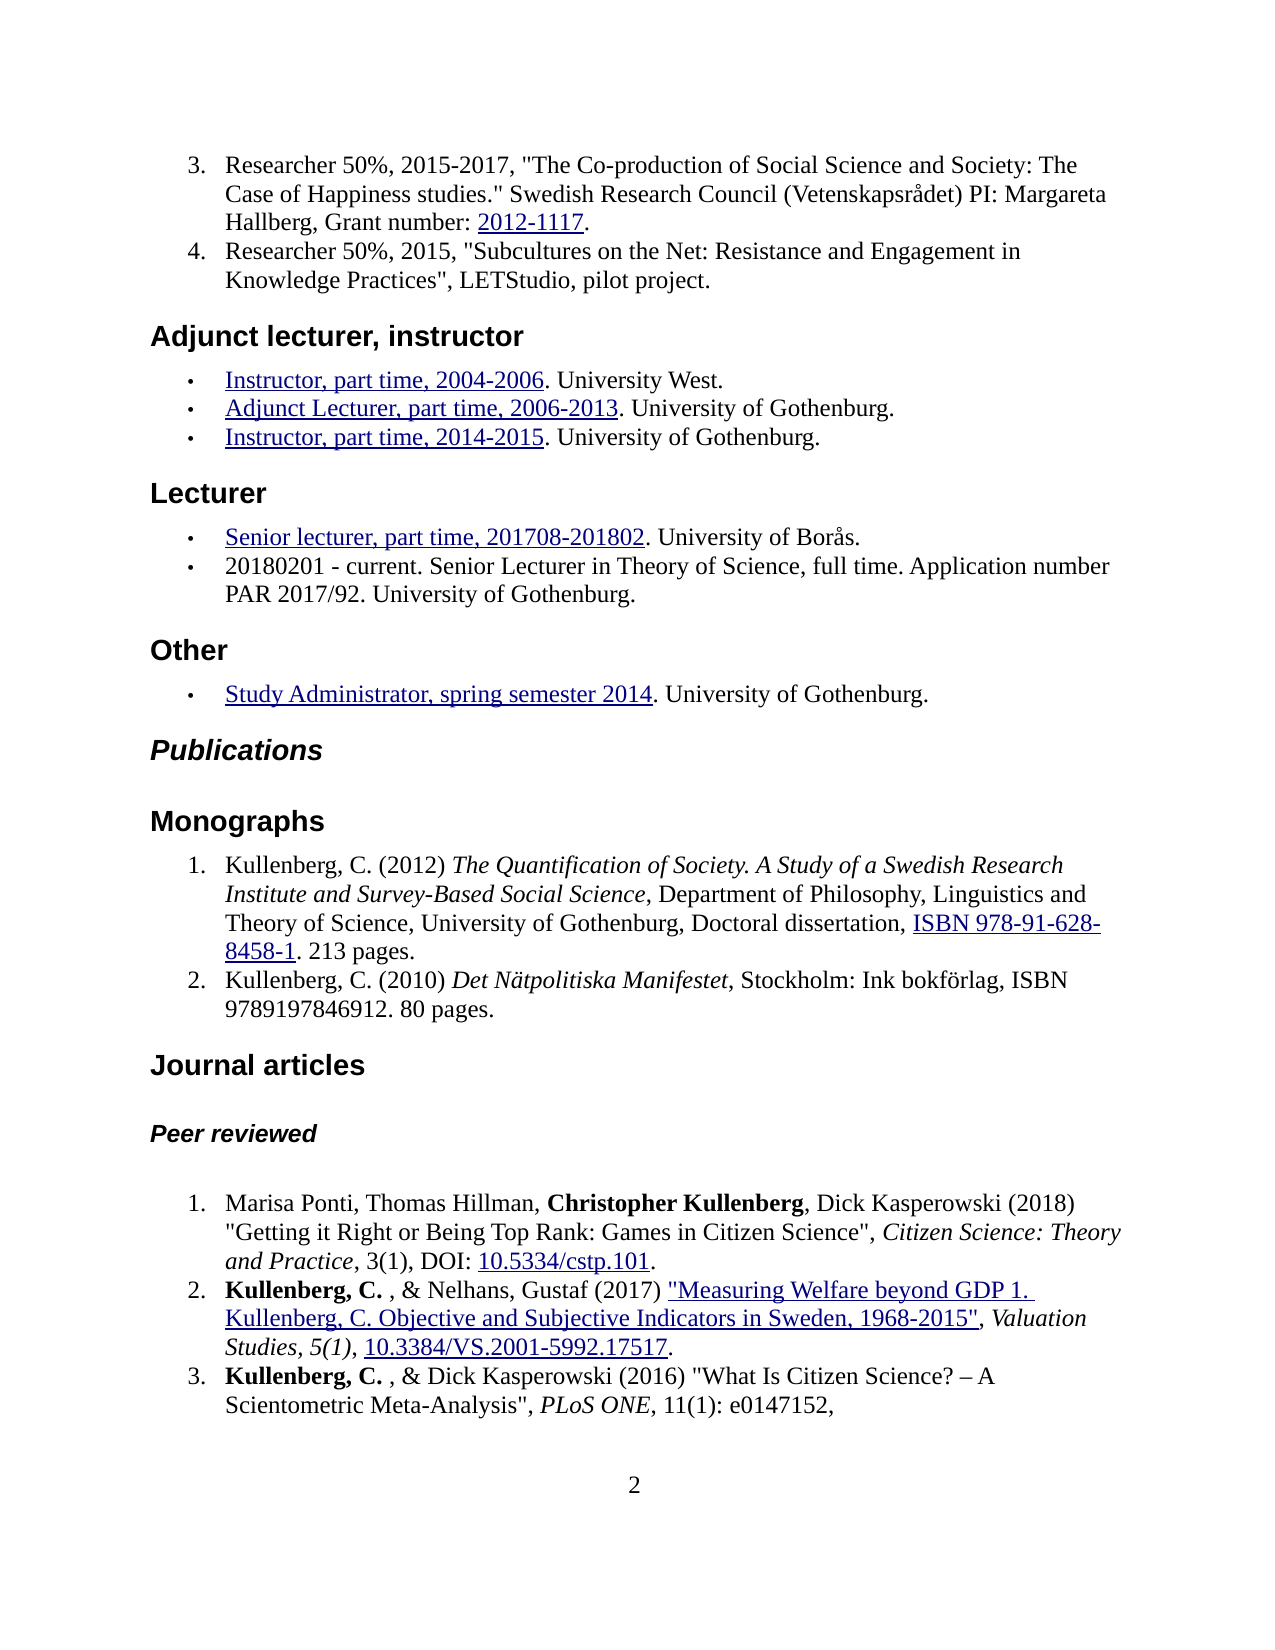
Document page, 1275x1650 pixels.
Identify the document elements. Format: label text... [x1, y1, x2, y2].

list Study Administrator, spring semester 2014. University of Gothenburg. [187, 679, 1125, 708]
list Kullenberg, C. , & Nelhans, Gustaf (2017) "Measuring Welfare beyond GDP 1. Kullenberg, C. Objective and Subjective Indicators in Sweden, 1968-2015", Valuation Studies, 5(1), 10.3384/VS.2001-5992.17517. [187, 1275, 1125, 1361]
list Senior lecturer, part time, 201708-201802. University of Borås. [187, 522, 1125, 551]
subtitle Peer reviewed [150, 1119, 1125, 1147]
list Researcher 50%, 2015, "Subcultures on the Net: Resistance and Engagement in Knowledge Practices", LETStudio, pilot project. [187, 236, 1125, 294]
subtitle Other [150, 633, 1125, 667]
list 20180201 - current. Senior Lecturer in Theory of Science, full time. Application number PAR 2017/92. University of Gothenburg. [187, 551, 1125, 608]
subtitle Adjunct lecturer, instructor [150, 319, 1125, 352]
list Instructor, part time, 2004-2006. University West. [187, 365, 1125, 393]
subtitle Lecturer [150, 476, 1125, 509]
list Kullenberg, C. , & Dick Kasperowski (2016) "What Is Citizen Science? – A Scientometric Meta-Analysis", PLoS ONE, 11(1): e0147152, [187, 1361, 1125, 1418]
list Kullenberg, C. (2012) The Quantification of Society. A Study of a Swedish Research Institute and Survey-Based Social Science, Department of Philosophy, Linguistics and Theory of Science, University of Gothenburg, Doctoral dissertation, ISBN 978-91-628-8458-1. 213 pages. [187, 850, 1125, 965]
list Adjunct Lecturer, part time, 2006-2013. University of Gothenburg. [187, 393, 1125, 422]
list Kullenberg, C. (2010) Det Nätpolitiska Manifestet, Stockholm: Ink bokförlag, ISBN 9789197846912. 80 pages. [187, 965, 1125, 1023]
list Instructor, part time, 2014-2015. University of Gothenburg. [187, 422, 1125, 451]
subtitle Publications [150, 733, 1125, 767]
list Marisa Ponti, Thomas Hillman, Christopher Kullenberg, Dick Kasperowski (2018) "Getting it Right or Being Top Rank: Games in Citizen Science", Citizen Science: Theory and Practice, 3(1), DOI: 10.5334/cstp.101. [187, 1188, 1125, 1275]
subtitle Journal articles [150, 1048, 1125, 1081]
list Researcher 50%, 2015-2017, "The Co-production of Social Science and Society: The Case of Happiness studies." Swedish Research Council (Vetenskapsrådet) PI: Margareta Hallberg, Grant number: 2012-1117. [187, 150, 1125, 236]
subtitle Monographs [150, 804, 1125, 838]
